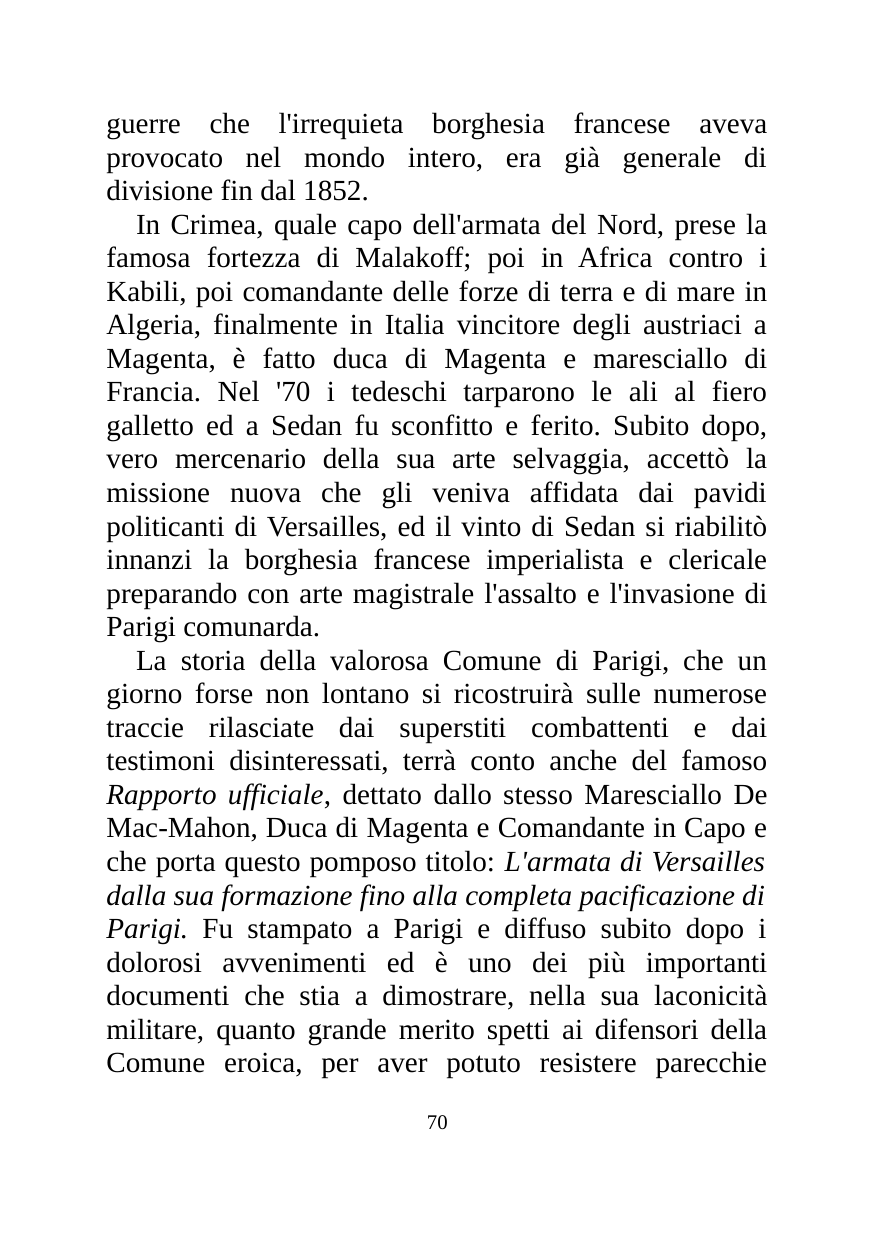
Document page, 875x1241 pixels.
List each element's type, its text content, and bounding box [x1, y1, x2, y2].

text guerre che l'irrequieta borghesia francese aveva provocato nel mondo intero, era già generale di divisione fin dal 1852. [106, 106, 768, 207]
text La storia della valorosa Comune di Parigi, che un giorno forse non lontano si ricostruirà sulle numerose traccie rilasciate dai superstiti combattenti e dai testimoni disinteressati, terrà conto anche del famoso Rapporto ufficiale, dettato dallo stesso Maresciallo De Mac-Mahon, Duca di Magenta e Comandante in Capo e che porta questo pomposo titolo: L'armata di Versailles dalla sua formazione fino alla completa pacificazione di Parigi. Fu stampato a Parigi e diffuso subito dopo i dolorosi avvenimenti ed è uno dei più importanti documenti che stia a dimostrare, nella sua laconicità militare, quanto grande merito spetti ai difensori della Comune eroica, per aver potuto resistere parecchie [106, 643, 768, 1079]
text In Crimea, quale capo dell'armata del Nord, prese la famosa fortezza di Malakoff; poi in Africa contro i Kabili, poi comandante delle forze di terra e di mare in Algeria, finalmente in Italia vincitore degli austriaci a Magenta, è fatto duca di Magenta e maresciallo di Francia. Nel '70 i tedeschi tarparono le ali al fiero galletto ed a Sedan fu sconfitto e ferito. Subito dopo, vero mercenario della sua arte selvaggia, accettò la missione nuova che gli veniva affidata dai pavidi politicanti di Versailles, ed il vinto di Sedan si riabilitò innanzi la borghesia francese imperialista e clericale preparando con arte magistrale l'assalto e l'invasione di Parigi comunarda. [106, 207, 768, 643]
